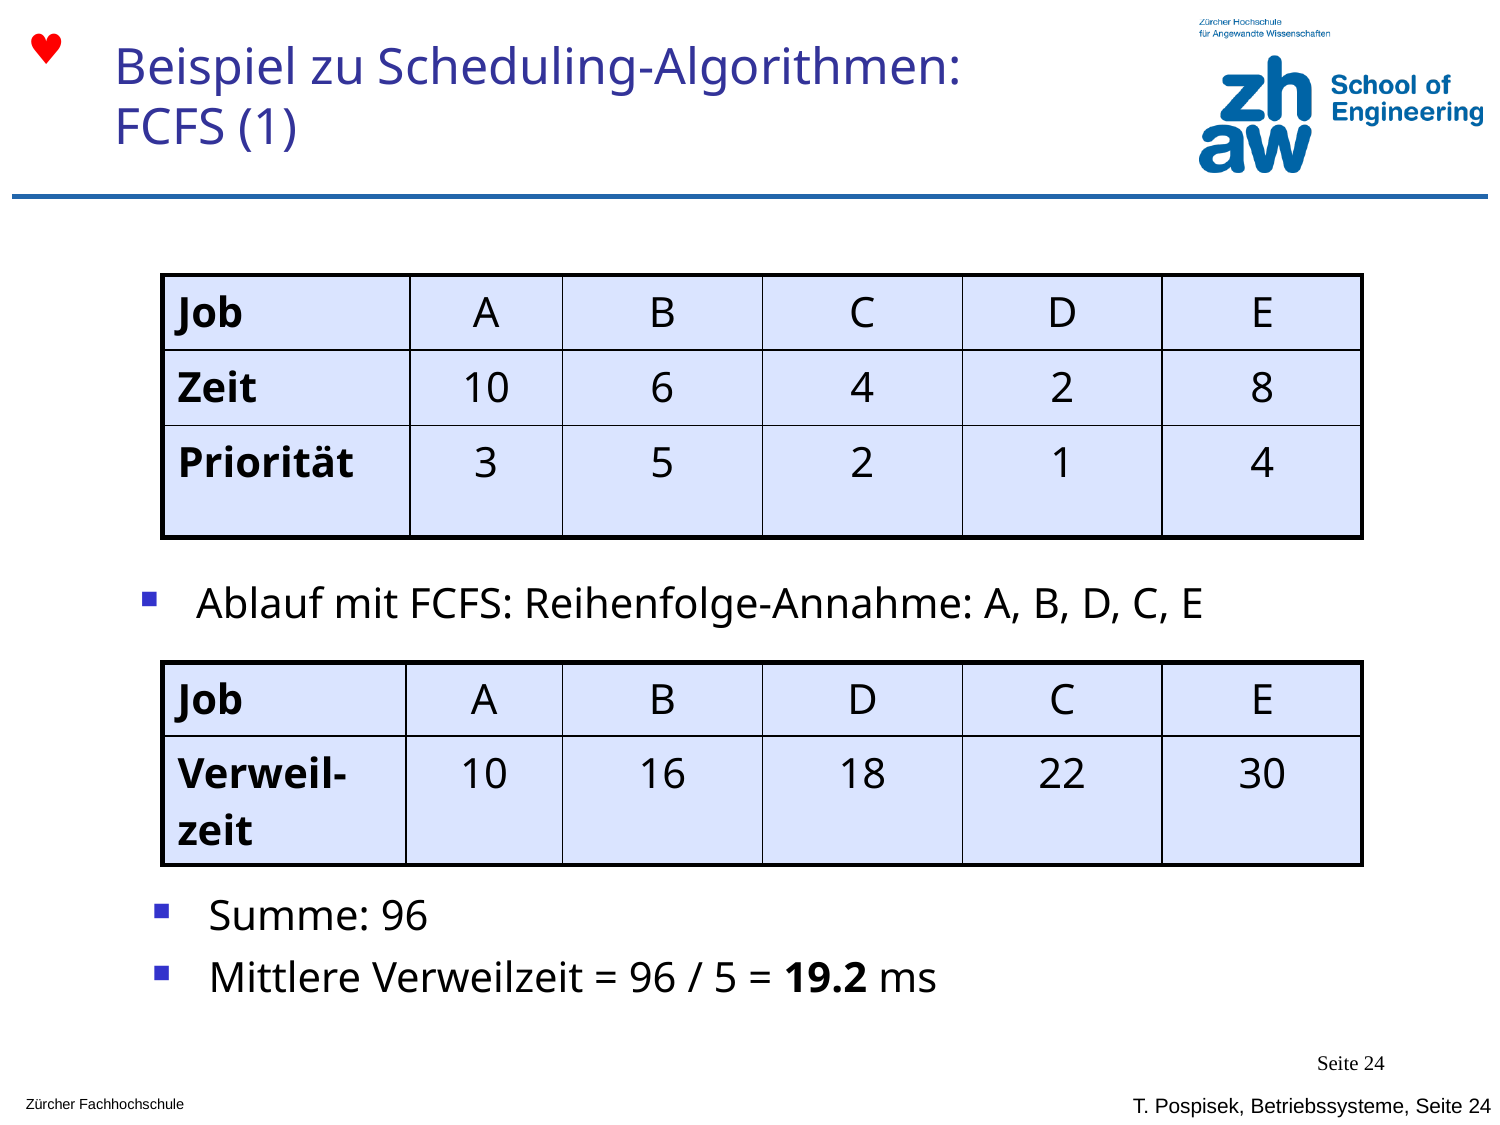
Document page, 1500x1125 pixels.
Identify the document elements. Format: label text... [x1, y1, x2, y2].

table_header C [963, 665, 1161, 735]
table_cell Zeit [165, 351, 409, 425]
text_box Summe: 96 Mittlere Verweilzeit = 96 / 5 = 19.2 ms [137, 887, 1375, 950]
table_cell 16 [563, 737, 762, 863]
table_header Job [165, 665, 405, 735]
table_header D [763, 665, 962, 735]
table_cell 4 [763, 351, 962, 425]
table_header A [407, 665, 562, 735]
table_header B [563, 665, 762, 735]
table_cell 5 [563, 426, 762, 535]
title Beispiel zu Scheduling-Algorithmen: FCFS (1) [99, 50, 1379, 163]
table_cell Priorität [165, 426, 409, 535]
table_cell Verweil-zeit [165, 737, 405, 863]
table_header E [1163, 277, 1360, 349]
table_cell 18 [763, 737, 962, 863]
table_cell 2 [963, 351, 1161, 425]
text_box ♥️ [12, 11, 95, 76]
table_header C [763, 277, 962, 349]
table_cell 4 [1163, 426, 1360, 535]
table_header E [1163, 665, 1360, 735]
table_header Job [165, 277, 409, 349]
text_box Seite <number> [1087, 1024, 1400, 1100]
table_header A [411, 277, 562, 349]
table_cell 10 [411, 351, 562, 425]
table_cell 22 [963, 737, 1161, 863]
table_cell 6 [563, 351, 762, 425]
table_header D [963, 277, 1161, 349]
table_cell 1 [963, 426, 1161, 535]
table_header B [563, 277, 762, 349]
table_cell 8 [1163, 351, 1360, 425]
table_cell 10 [407, 737, 562, 863]
table_cell 3 [411, 426, 562, 535]
table_cell 2 [763, 426, 962, 535]
picture [1199, 19, 1483, 173]
table_cell 30 [1163, 737, 1360, 863]
list Ablauf mit FCFS: Reihenfolge-Annahme: A, B, D, C, E [125, 575, 1500, 638]
